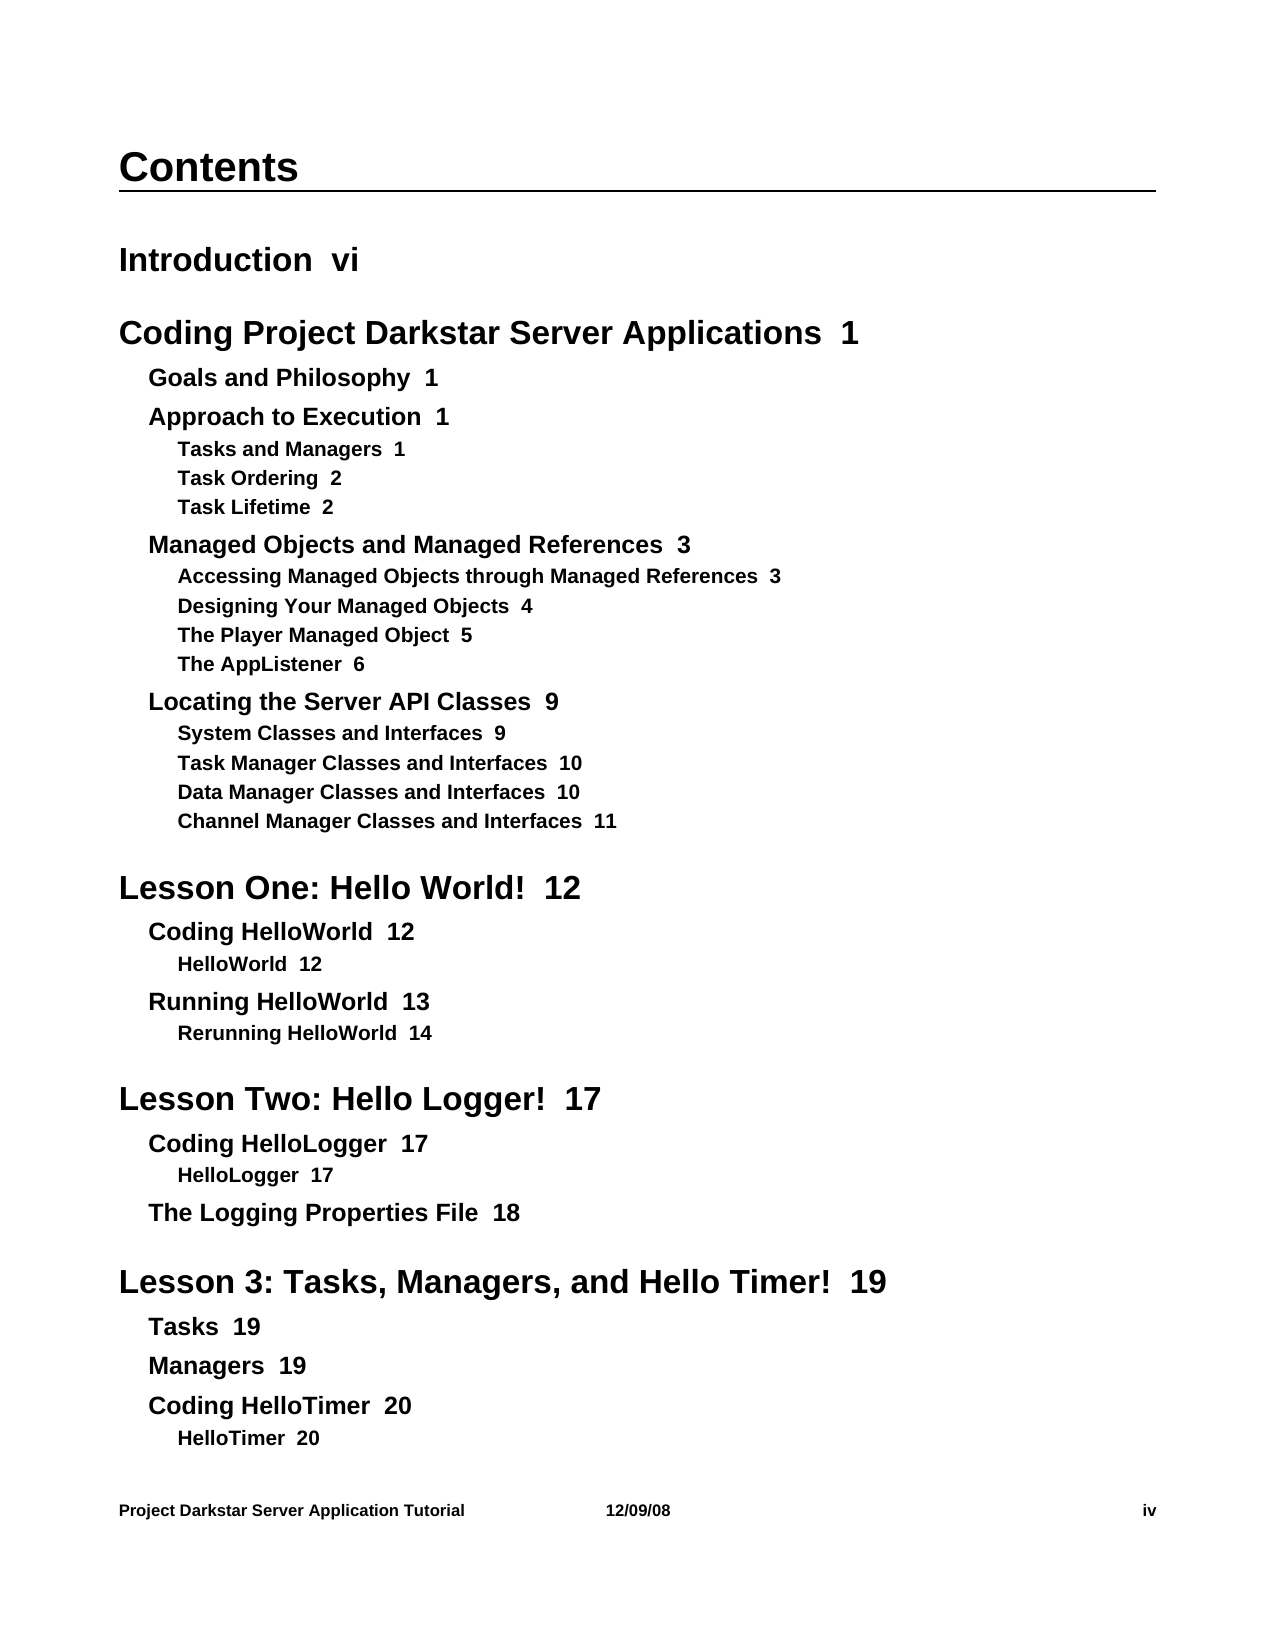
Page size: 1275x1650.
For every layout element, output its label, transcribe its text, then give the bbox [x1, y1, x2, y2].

text The Logging Properties File 18 [148, 1199, 1156, 1227]
text Coding HelloWorld 12 [148, 918, 1156, 946]
text Running HelloWorld 13 [148, 987, 1156, 1015]
text Data Manager Classes and Interfaces 10 [177, 780, 1156, 804]
text Lesson 3: Tasks, Managers, and Hello Timer! 19 [118, 1263, 1156, 1300]
text Designing Your Managed Objects 4 [177, 594, 1156, 617]
text Coding Project Darkstar Server Applications 1 [118, 314, 1156, 351]
text Task Manager Classes and Interfaces 10 [177, 751, 1156, 774]
text Managed Objects and Managed References 3 [148, 531, 1156, 559]
text HelloWorld 12 [177, 952, 1156, 975]
text HelloLogger 17 [177, 1164, 1156, 1187]
text Approach to Execution 1 [148, 403, 1156, 431]
subtitle Contents [118, 143, 1156, 192]
text Task Lifetime 2 [177, 496, 1156, 519]
text Introduction vi [118, 241, 1156, 278]
text Coding HelloLogger 17 [148, 1130, 1156, 1158]
text Locating the Server API Classes 9 [148, 688, 1156, 716]
text The Player Managed Object 5 [177, 623, 1156, 647]
text Tasks 19 [148, 1312, 1156, 1340]
text Tasks and Managers 1 [177, 437, 1156, 460]
text Lesson One: Hello World! 12 [118, 869, 1156, 906]
text Rerunning HelloWorld 14 [177, 1021, 1156, 1044]
text Coding HelloTimer 20 [148, 1392, 1156, 1420]
text HelloTimer 20 [177, 1426, 1156, 1449]
text Task Ordering 2 [177, 466, 1156, 490]
text Managers 19 [148, 1352, 1156, 1380]
text Lesson Two: Hello Logger! 17 [118, 1081, 1156, 1118]
text The AppListener 6 [177, 653, 1156, 676]
text Goals and Philosophy 1 [148, 363, 1156, 391]
text Channel Manager Classes and Interfaces 11 [177, 810, 1156, 833]
text Accessing Managed Objects through Managed References 3 [177, 565, 1156, 588]
text System Classes and Interfaces 9 [177, 722, 1156, 745]
